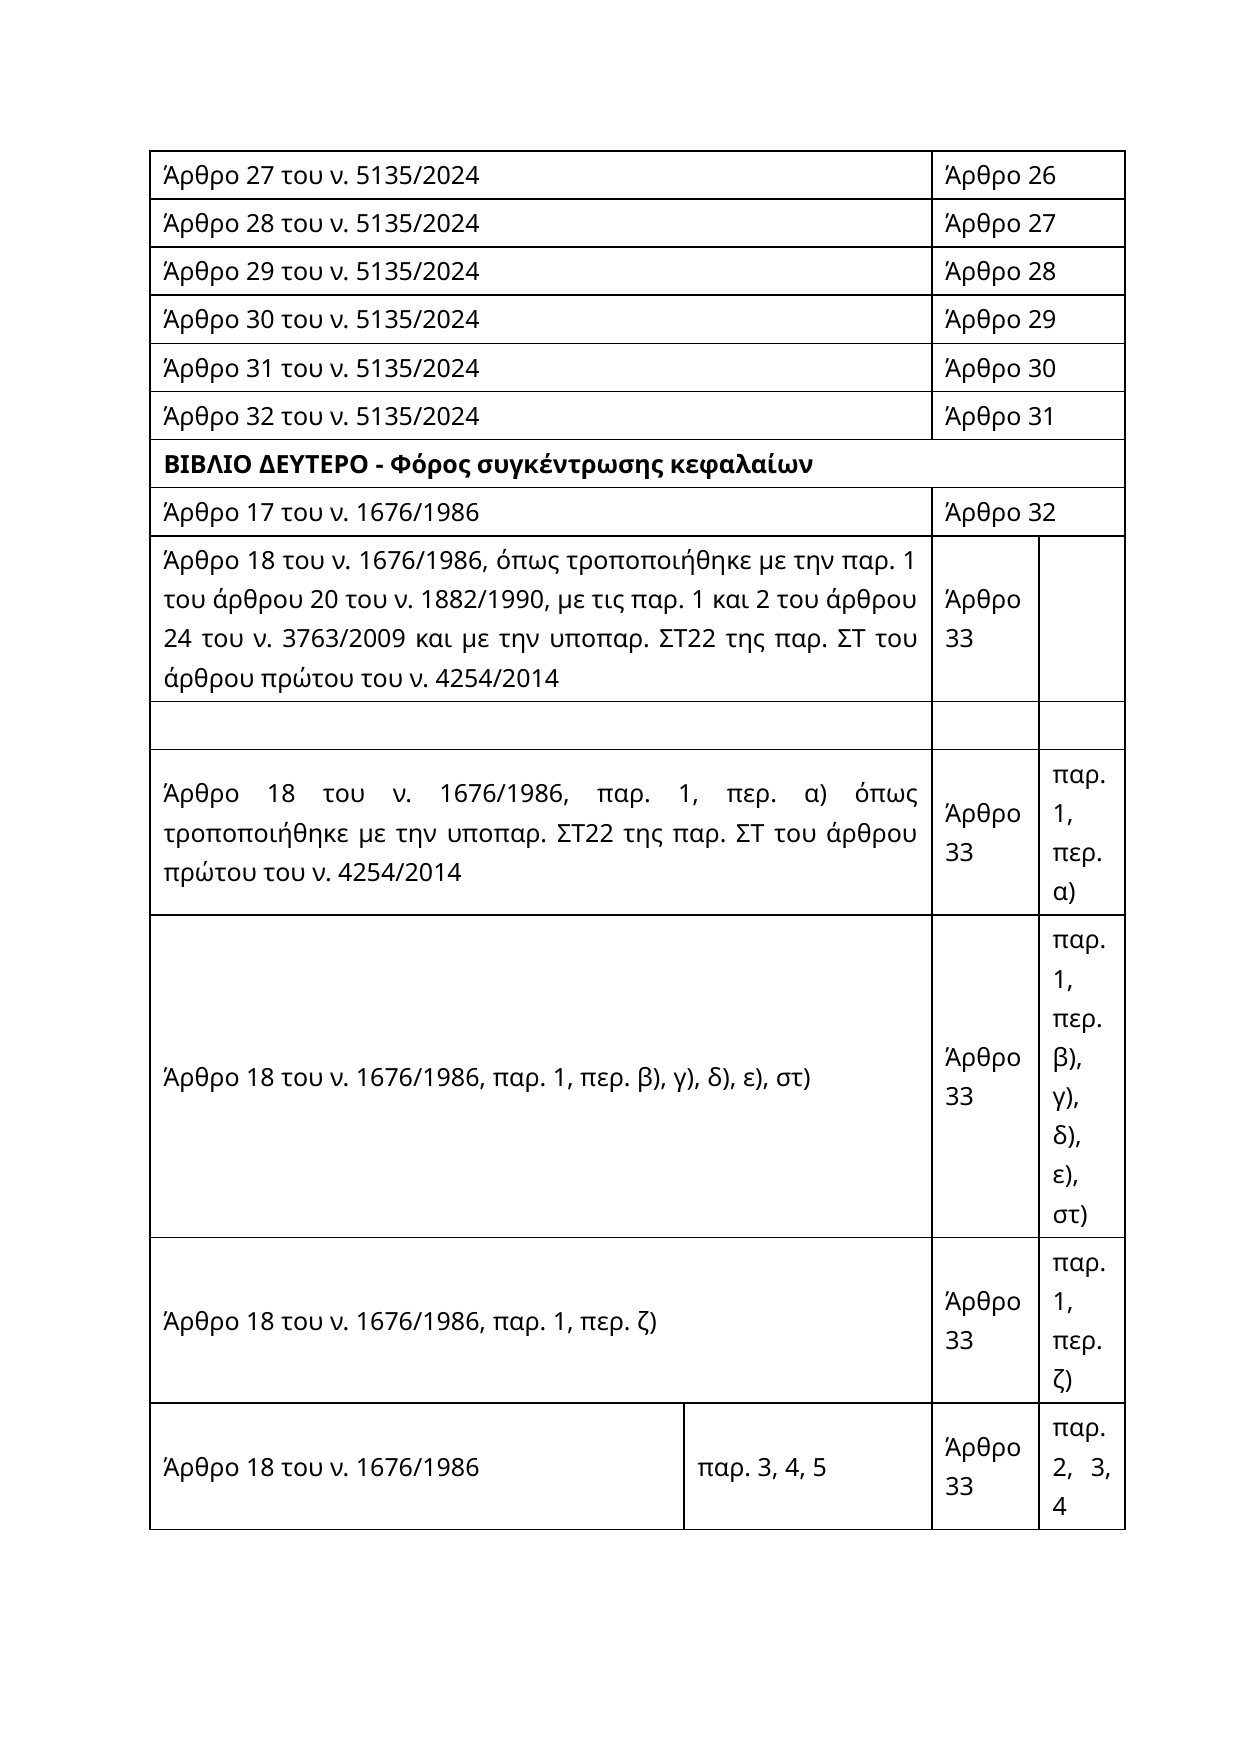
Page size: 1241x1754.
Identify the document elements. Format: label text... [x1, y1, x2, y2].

table_cell παρ. 3, 4, 5 [685, 1404, 931, 1529]
table_cell [151, 702, 931, 749]
table_cell Άρθρο 28 του ν. 5135/2024 [151, 200, 931, 246]
table_cell [1040, 537, 1124, 701]
table_cell Άρθρο 18 του ν. 1676/1986, παρ. 1, περ. β), γ), δ), ε), στ) [151, 916, 931, 1237]
table_cell Άρθρο 18 του ν. 1676/1986 [151, 1404, 683, 1529]
table_cell Άρθρο 29 [933, 296, 1124, 342]
table_cell Άρθρο 26 [933, 152, 1124, 198]
table_cell Άρθρο 29 του ν. 5135/2024 [151, 248, 931, 294]
table_cell Άρθρο 33 [933, 537, 1038, 701]
table_cell Άρθρο 31 του ν. 5135/2024 [151, 344, 931, 391]
table_cell Άρθρο 32 του ν. 5135/2024 [151, 392, 931, 439]
table_cell Άρθρο 27 του ν. 5135/2024 [151, 152, 931, 198]
table_cell Άρθρο 27 [933, 200, 1124, 246]
table_cell ΒΙΒΛΙΟ ΔΕΥΤΕΡΟ - Φόρος συγκέντρωσης κεφαλαίων [151, 440, 1124, 487]
table_cell παρ. 1, περ. α) [1040, 750, 1124, 914]
table_cell Άρθρο 31 [933, 392, 1124, 439]
table_cell παρ. 2, 3, 4 [1040, 1404, 1124, 1529]
table_cell παρ. 1, περ. ζ) [1040, 1238, 1124, 1402]
table_cell Άρθρο 17 του ν. 1676/1986 [151, 488, 931, 535]
table_cell Άρθρο 18 του ν. 1676/1986, όπως τροποποιήθηκε με την παρ. 1 του άρθρου 20 του ν. 1882/1990, με τις παρ. 1 και 2 του άρθρου 24 του ν. 3763/2009 και με την υποπαρ. ΣΤ22 της παρ. ΣΤ του άρθρου πρώτου του ν. 4254/2014 [151, 537, 931, 701]
table_cell [933, 702, 1038, 749]
table_cell Άρθρο 33 [933, 1238, 1038, 1402]
table_cell Άρθρο 32 [933, 488, 1124, 535]
table_cell παρ. 1, περ. β), γ), δ), ε), στ) [1040, 916, 1124, 1237]
table_cell Άρθρο 18 του ν. 1676/1986, παρ. 1, περ. ζ) [151, 1238, 931, 1402]
table_cell Άρθρο 18 του ν. 1676/1986, παρ. 1, περ. α) όπως τροποποιήθηκε με την υποπαρ. ΣΤ22 της παρ. ΣΤ του άρθρου πρώτου του ν. 4254/2014 [151, 750, 931, 914]
table_cell Άρθρο 33 [933, 1404, 1038, 1529]
table_cell Άρθρο 30 [933, 344, 1124, 391]
table_cell Άρθρο 33 [933, 916, 1038, 1237]
table_cell Άρθρο 28 [933, 248, 1124, 294]
table_cell [1040, 702, 1124, 749]
table_cell Άρθρο 33 [933, 750, 1038, 914]
table_cell Άρθρο 30 του ν. 5135/2024 [151, 296, 931, 342]
